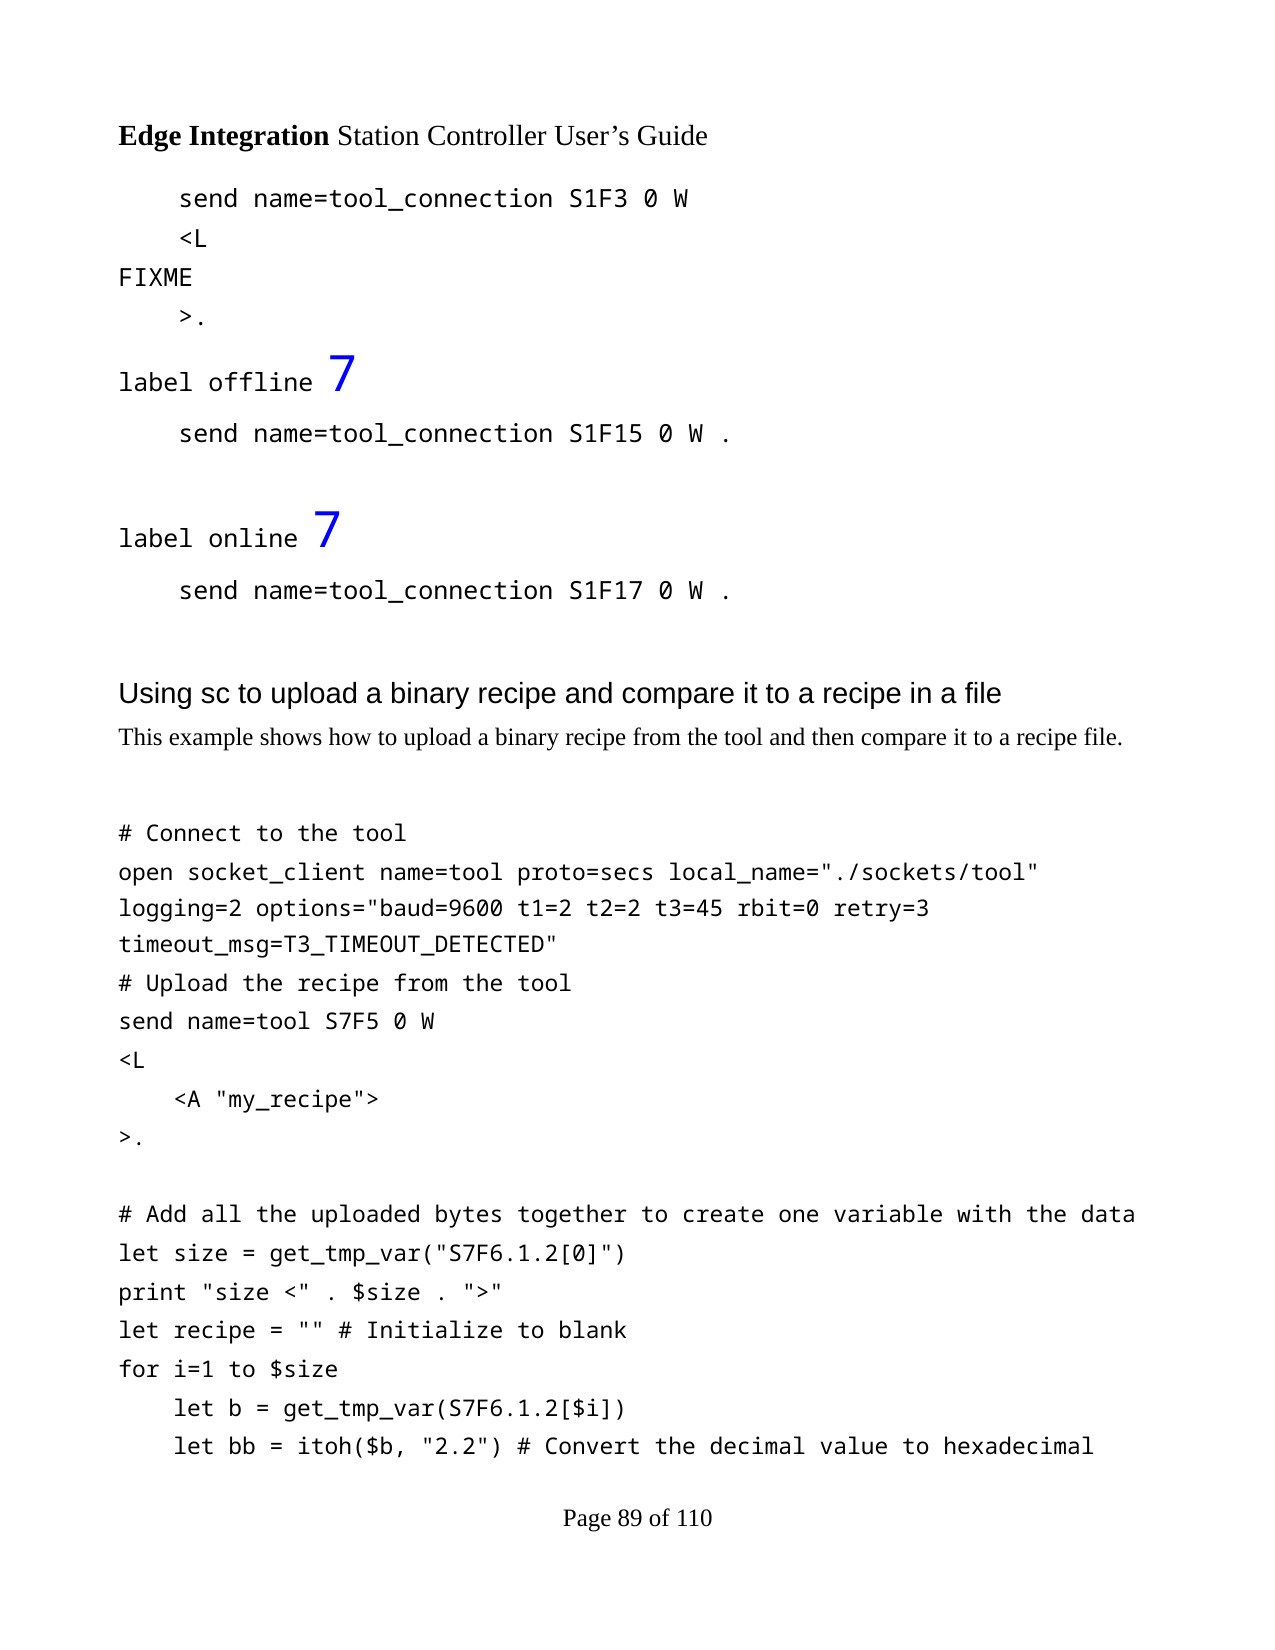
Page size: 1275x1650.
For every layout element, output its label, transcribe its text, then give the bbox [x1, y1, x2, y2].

text label online 7 [118, 494, 1157, 563]
text # Connect to the tool [118, 817, 1157, 849]
text # Upload the recipe from the tool [118, 967, 1157, 998]
text send name=tool S7F5 0 W [118, 1005, 1157, 1036]
text <L [118, 1044, 1157, 1075]
text send name=tool_connection S1F17 0 W . [118, 573, 1157, 607]
text for i=1 to $size [118, 1353, 1157, 1384]
text FIXME [118, 259, 1157, 293]
text >. [118, 1121, 1157, 1152]
text label offline 7 [118, 338, 1157, 406]
text let size = get_tmp_var("S7F6.1.2[0]") [118, 1237, 1157, 1268]
text let bb = itoh($b, "2.2") # Convert the decimal value to hexadecimal [118, 1430, 1157, 1462]
text <A "my_recipe"> [118, 1082, 1157, 1114]
text >. [118, 299, 1157, 333]
text # Add all the uploaded bytes together to create one variable with the data [118, 1198, 1157, 1230]
text print "size <" . $size . ">" [118, 1276, 1157, 1307]
text send name=tool_connection S1F3 0 W [118, 181, 1157, 215]
text <L [118, 220, 1157, 254]
text send name=tool_connection S1F15 0 W . [118, 416, 1157, 450]
text let b = get_tmp_var(S7F6.1.2[$i]) [118, 1392, 1157, 1423]
text This example shows how to upload a binary recipe from the tool and then compare it to a recipe file. [118, 722, 1157, 751]
text open socket_client name=tool proto=secs local_name="./sockets/tool" logging=2 options="baud=9600 t1=2 t2=2 t3=45 rbit=0 retry=3 timeout_msg=T3_TIMEOUT_DETECTED" [118, 856, 1157, 959]
text let recipe = "" # Initialize to blank [118, 1314, 1157, 1346]
subtitle Using sc to upload a binary recipe and compare it to a recipe in a file [118, 676, 1157, 710]
